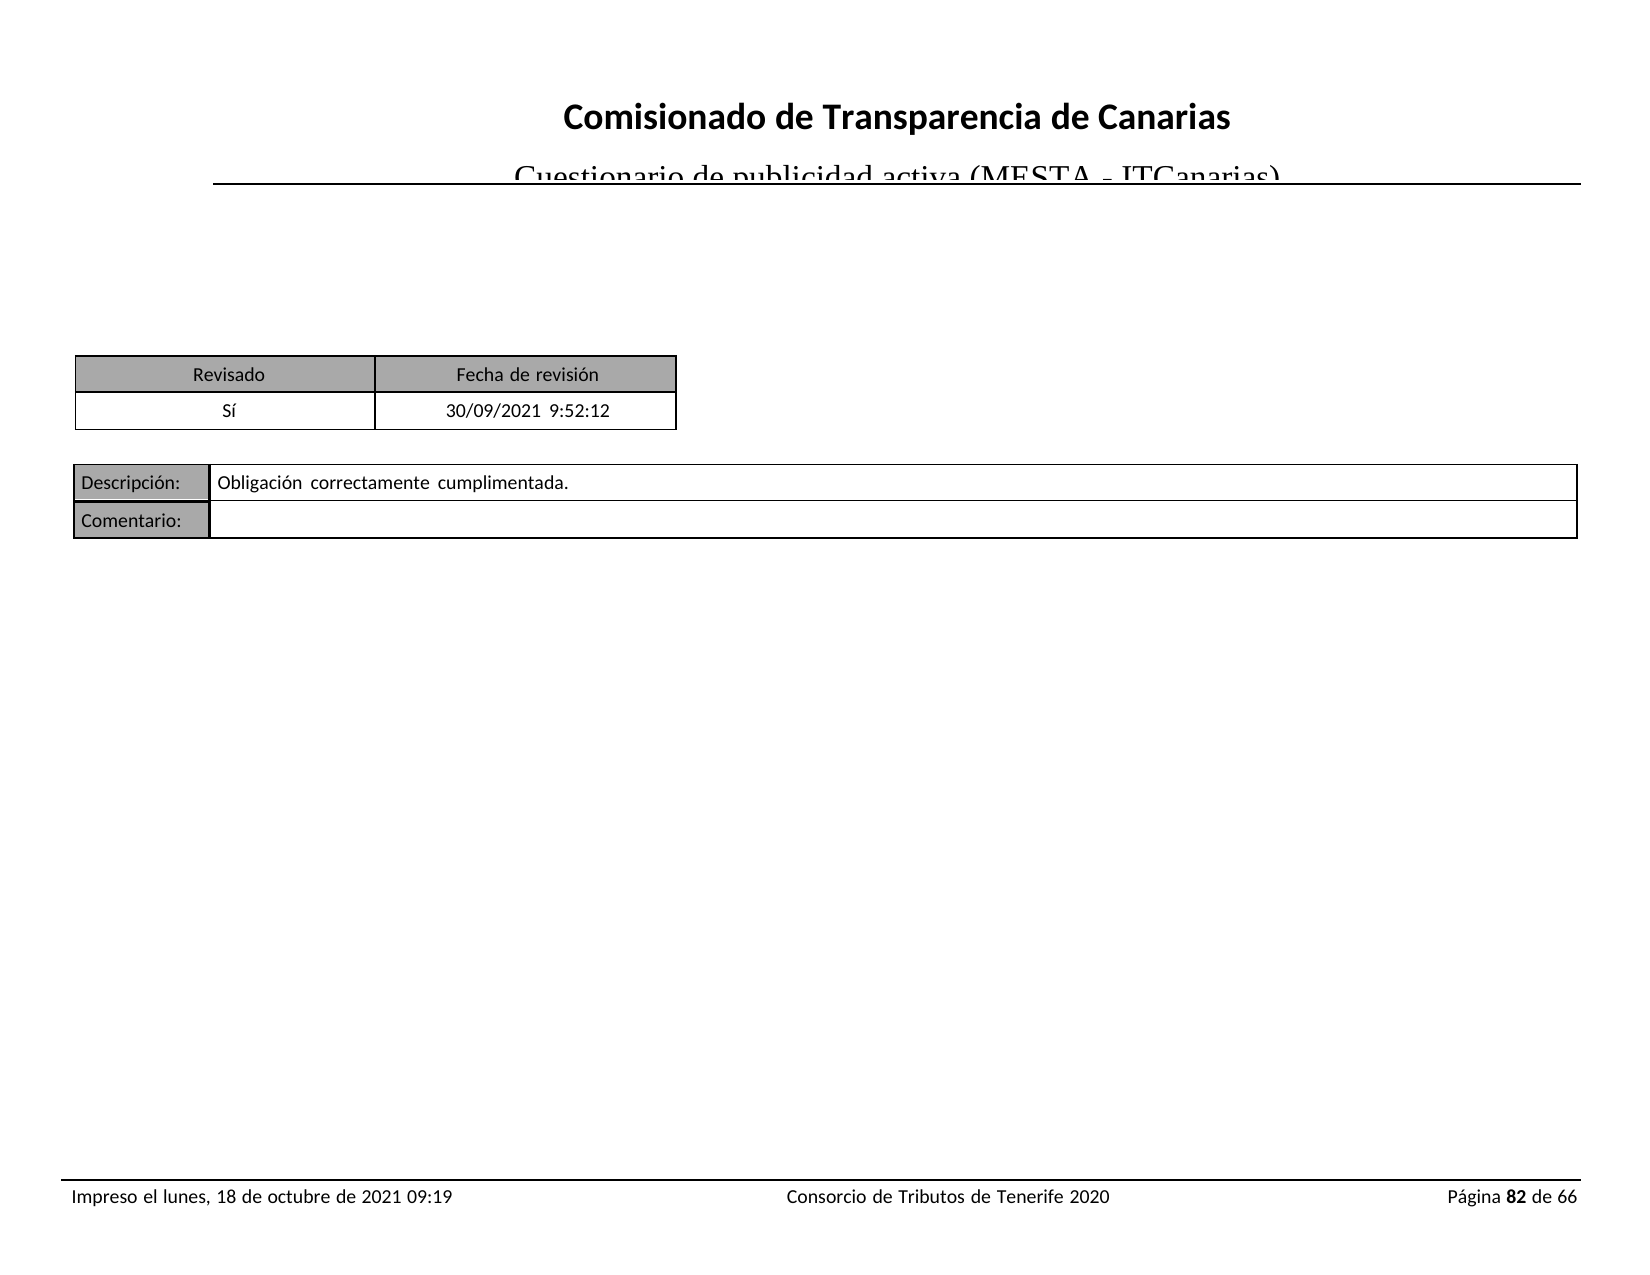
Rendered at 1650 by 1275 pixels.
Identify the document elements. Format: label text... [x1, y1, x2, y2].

table_header Revisado [76, 357, 374, 391]
table_cell Sí [76, 393, 374, 428]
table_header Obligación correctamente cumplimentada. [211, 465, 1576, 499]
table_cell 30/09/2021 9:52:12 [376, 393, 675, 428]
table_cell Comentario: [75, 503, 208, 537]
table_header Fecha de revisión [376, 357, 675, 391]
table_cell [211, 501, 1576, 537]
table_header Descripción: [75, 465, 208, 499]
